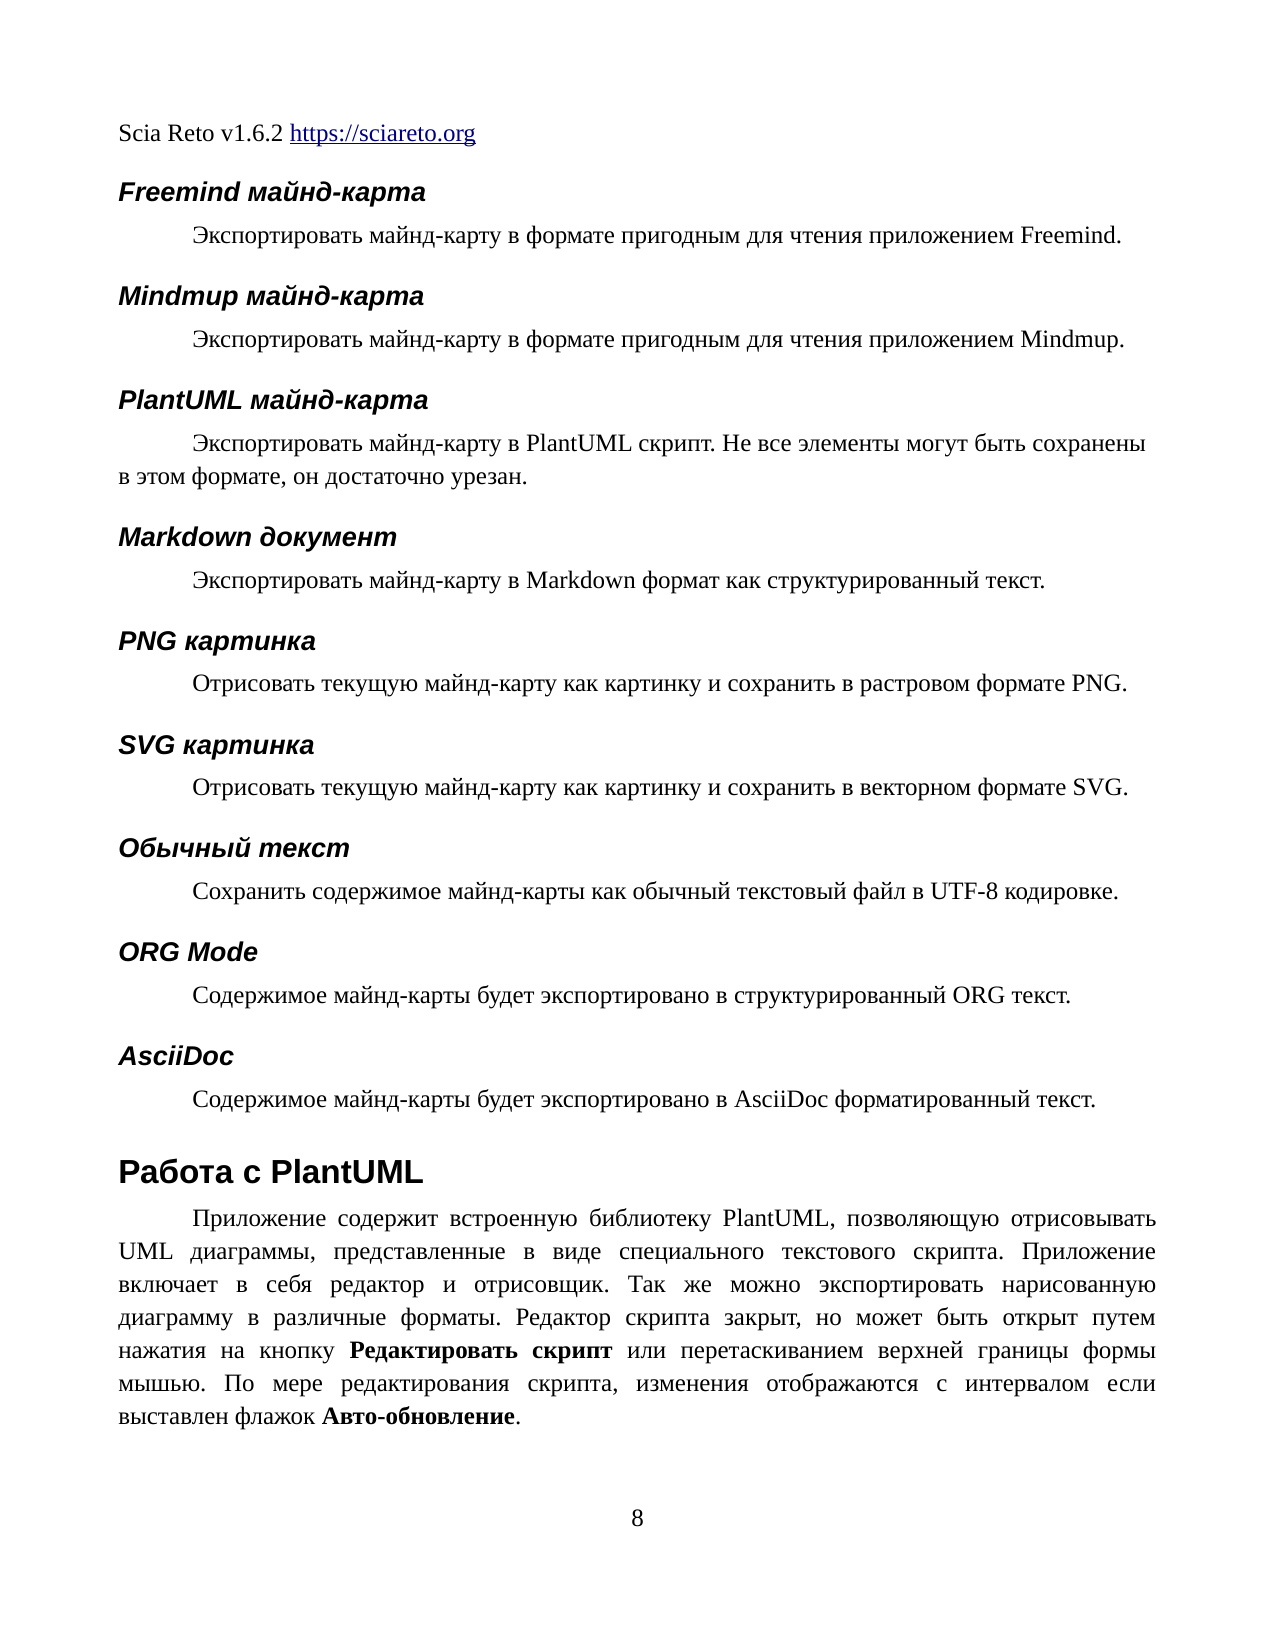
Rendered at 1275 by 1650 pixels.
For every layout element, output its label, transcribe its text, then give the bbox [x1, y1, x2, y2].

subtitle Freemind майнд-карта [118, 176, 1157, 208]
subtitle Markdown документ [118, 521, 1157, 552]
text Сохранить содержимое майнд-карты как обычный текстовый файл в UTF-8 кодировке. [118, 876, 1157, 905]
text Экспортировать майнд-карту в Markdown формат как структурированный текст. [118, 565, 1157, 593]
text Отрисовать текущую майнд-карту как картинку и сохранить в векторном формате SVG. [118, 772, 1157, 801]
subtitle Mindmup майнд-карта [118, 280, 1157, 311]
text Отрисовать текущую майнд-карту как картинку и сохранить в растровом формате PNG. [118, 668, 1157, 697]
subtitle PlantUML майнд-карта [118, 384, 1157, 415]
text Содержимое майнд-карты будет экспортировано в структурированный ORG текст. [118, 980, 1157, 1009]
text Экспортировать майнд-карту в PlantUML скрипт. Не все элементы могут быть сохранены в этом формате, он достаточно урезан. [118, 428, 1157, 489]
text Приложение содержит встроенную библиотеку PlantUML, позволяющую отрисовывать UML диаграммы, представленные в виде специального текстового скрипта. Приложение включает в себя редактор и отрисовщик. Так же можно экспортировать нарисованную диаграмму в различные форматы. Редактор скрипта закрыт, но может быть открыт путем нажатия на кнопку Редактировать скрипт или перетаскиванием верхней границы формы мышью. По мере редактирования скрипта, изменения отображаются с интервалом если выставлен флажок Авто-обновление. [118, 1203, 1157, 1430]
text Экспортировать майнд-карту в формате пригодным для чтения приложением Mindmup. [118, 324, 1157, 353]
subtitle ORG Mode [118, 936, 1157, 968]
text Экспортировать майнд-карту в формате пригодным для чтения приложением Freemind. [118, 220, 1157, 249]
subtitle Работа с PlantUML [118, 1152, 1157, 1191]
subtitle PNG картинка [118, 625, 1157, 656]
text Содержимое майнд-карты будет экспортировано в AsciiDoc форматированный текст. [118, 1084, 1157, 1113]
subtitle Обычный текст [118, 832, 1157, 864]
subtitle AsciiDoc [118, 1040, 1157, 1071]
subtitle SVG картинка [118, 729, 1157, 760]
